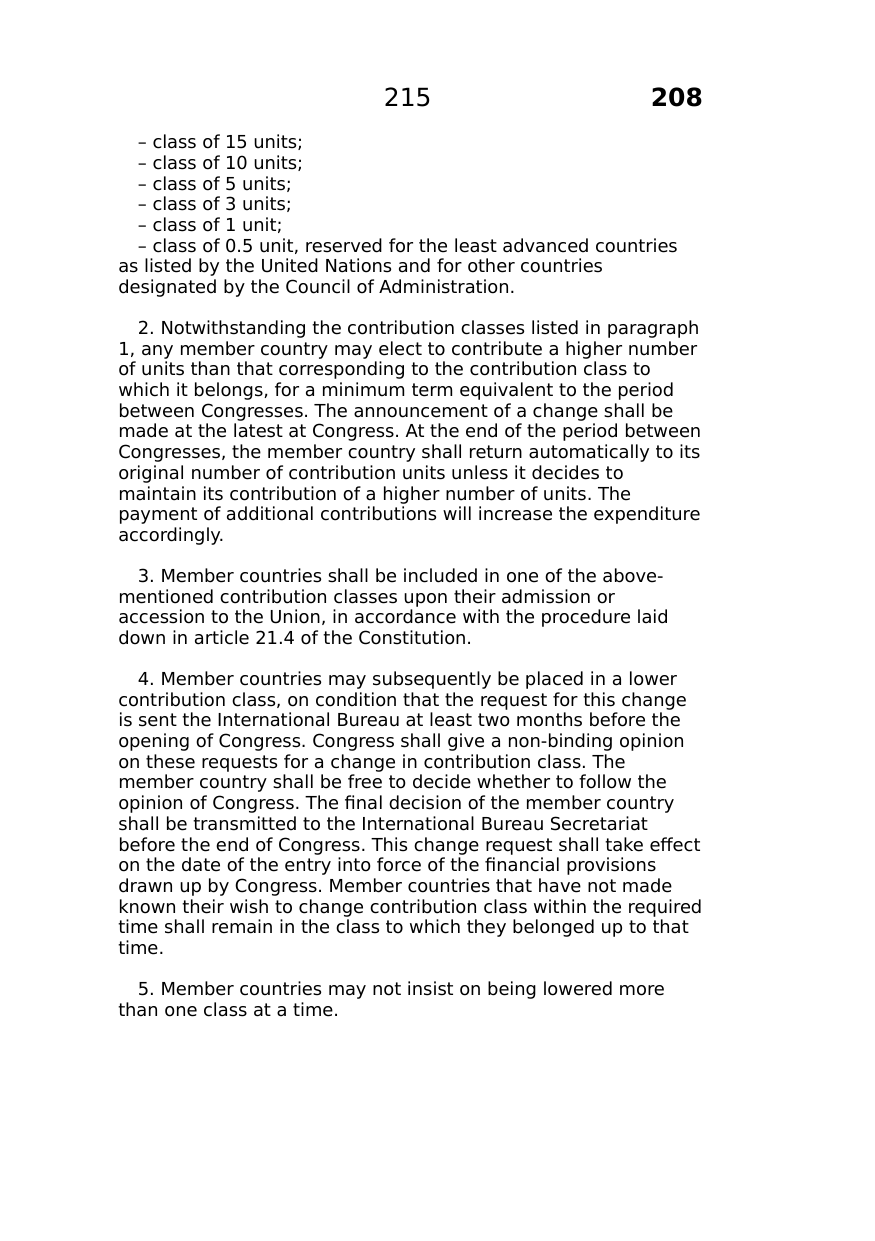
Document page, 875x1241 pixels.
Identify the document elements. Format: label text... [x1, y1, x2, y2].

text – class of 10 units; [118, 153, 703, 173]
text 5. Member countries may not insist on being lowered more than one class at a time. [118, 979, 703, 1020]
text – class of 5 units; [118, 173, 703, 194]
text 3. Member countries shall be included in one of the above-mentioned contribution classes upon their admission or accession to the Union, in accordance with the procedure laid down in article 21.4 of the Constitution. [118, 566, 703, 649]
text – class of 15 units; [118, 132, 703, 153]
text – class of 1 unit; [118, 215, 703, 236]
text 4. Member countries may subsequently be placed in a lower contribution class, on condition that the request for this change is sent the International Bureau at least two months before the opening of Congress. Congress shall give a non-binding opinion on these requests for a change in contribution class. The member country shall be free to decide whether to follow the opinion of Congress. The final decision of the member country shall be transmitted to the International Bureau Secretariat before the end of Congress. This change request shall take effect on the date of the entry into force of the financial provisions drawn up by Congress. Member countries that have not made known their wish to change contribution class within the required time shall remain in the class to which they belonged up to that time. [118, 669, 703, 959]
text – class of 3 units; [118, 194, 703, 215]
text 2. Notwithstanding the contribution classes listed in paragraph 1, any member country may elect to contribute a higher number of units than that corresponding to the contribution class to which it belongs, for a minimum term equivalent to the period between Congresses. The announcement of a change shall be made at the latest at Congress. At the end of the period between Congresses, the member country shall return automatically to its original number of contribution units unless it decides to maintain its contribution of a higher number of units. The payment of additional contributions will increase the expenditure accordingly. [118, 318, 703, 546]
text – class of 0.5 unit, reserved for the least advanced countries as listed by the United Nations and for other countries designated by the Council of Administration. [118, 236, 703, 298]
